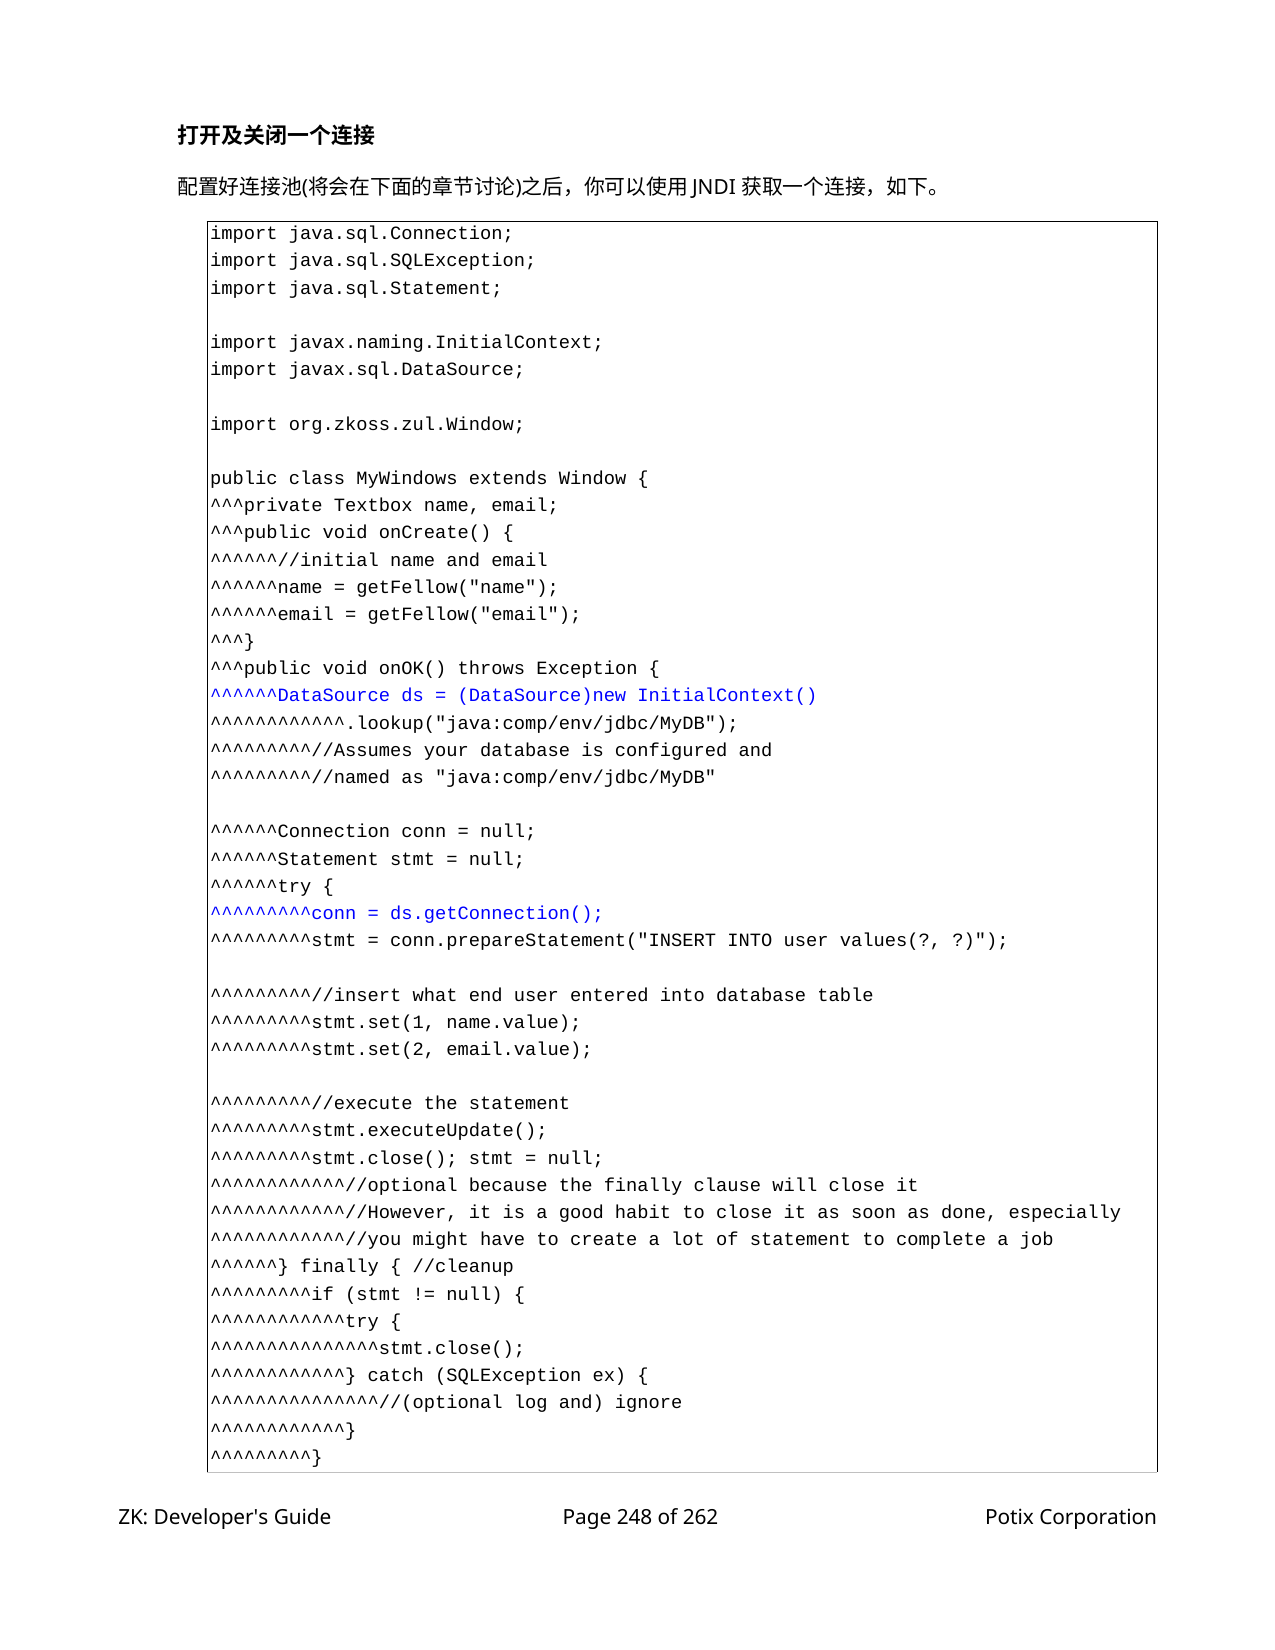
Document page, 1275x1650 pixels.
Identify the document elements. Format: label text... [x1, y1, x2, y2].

text ^^^^^^^^^^^^.lookup("java:comp/env/jdbc/MyDB"); [208, 711, 1157, 735]
text ^^^public void onOK() throws Exception { [208, 656, 1157, 680]
text ^^^^^^^^^^^^} catch (SQLException ex) { [208, 1363, 1157, 1387]
text ^^^^^^DataSource ds = (DataSource)new InitialContext() [208, 683, 1157, 708]
text ^^^} [208, 629, 1157, 653]
text ^^^^^^^^^stmt.executeUpdate(); [208, 1118, 1157, 1143]
text ^^^^^^^^^^^^//However, it is a good habit to close it as soon as done, especially [208, 1200, 1157, 1224]
text ^^^^^^^^^//execute the statement [208, 1091, 1157, 1115]
text ^^^^^^^^^if (stmt != null) { [208, 1281, 1157, 1306]
text ^^^^^^^^^} [208, 1444, 1157, 1472]
text ^^^^^^^^^stmt.close(); stmt = null; [208, 1146, 1157, 1170]
text ^^^private Textbox name, email; [208, 493, 1157, 517]
text ^^^^^^^^^//named as "java:comp/env/jdbc/MyDB" [208, 765, 1157, 789]
text ^^^^^^^^^^^^try { [208, 1309, 1157, 1333]
text ^^^^^^^^^^^^} [208, 1417, 1157, 1442]
text ^^^^^^^^^^^^//optional because the finally clause will close it [208, 1173, 1157, 1197]
subtitle 打开及关闭一个连接 [177, 118, 1157, 150]
text import java.sql.SQLException; [208, 248, 1157, 273]
text import org.zkoss.zul.Window; [208, 411, 1157, 436]
text ^^^^^^^^^stmt = conn.prepareStatement("INSERT INTO user values(?, ?)"); [208, 928, 1157, 952]
text import javax.naming.InitialContext; [208, 330, 1157, 354]
text ^^^^^^^^^^^^^^^//(optional log and) ignore [208, 1390, 1157, 1414]
text ^^^^^^email = getFellow("email"); [208, 602, 1157, 626]
text public class MyWindows extends Window { [208, 466, 1157, 490]
text import javax.sql.DataSource; [208, 357, 1157, 381]
text ^^^^^^^^^//insert what end user entered into database table [208, 982, 1157, 1007]
text 配置好连接池(将会在下面的章节讨论)之后，你可以使用JNDI 获取一个连接，如下。 [177, 171, 1157, 201]
text import java.sql.Statement; [208, 276, 1157, 300]
text ^^^^^^^^^stmt.set(2, email.value); [208, 1037, 1157, 1061]
text ^^^^^^^^^conn = ds.getConnection(); [208, 901, 1157, 925]
text import java.sql.Connection; [208, 222, 1157, 245]
text ^^^^^^^^^//Assumes your database is configured and [208, 738, 1157, 762]
text ^^^^^^name = getFellow("name"); [208, 574, 1157, 599]
text ^^^^^^} finally { //cleanup [208, 1254, 1157, 1278]
text ^^^^^^Connection conn = null; [208, 819, 1157, 843]
text ^^^^^^Statement stmt = null; [208, 846, 1157, 871]
text ^^^^^^^^^^^^//you might have to create a lot of statement to complete a job [208, 1227, 1157, 1251]
text ^^^^^^//initial name and email [208, 547, 1157, 572]
text ^^^^^^^^^^^^^^^stmt.close(); [208, 1336, 1157, 1360]
text ^^^^^^^^^stmt.set(1, name.value); [208, 1009, 1157, 1034]
text ^^^^^^try { [208, 874, 1157, 898]
text ^^^public void onCreate() { [208, 520, 1157, 544]
